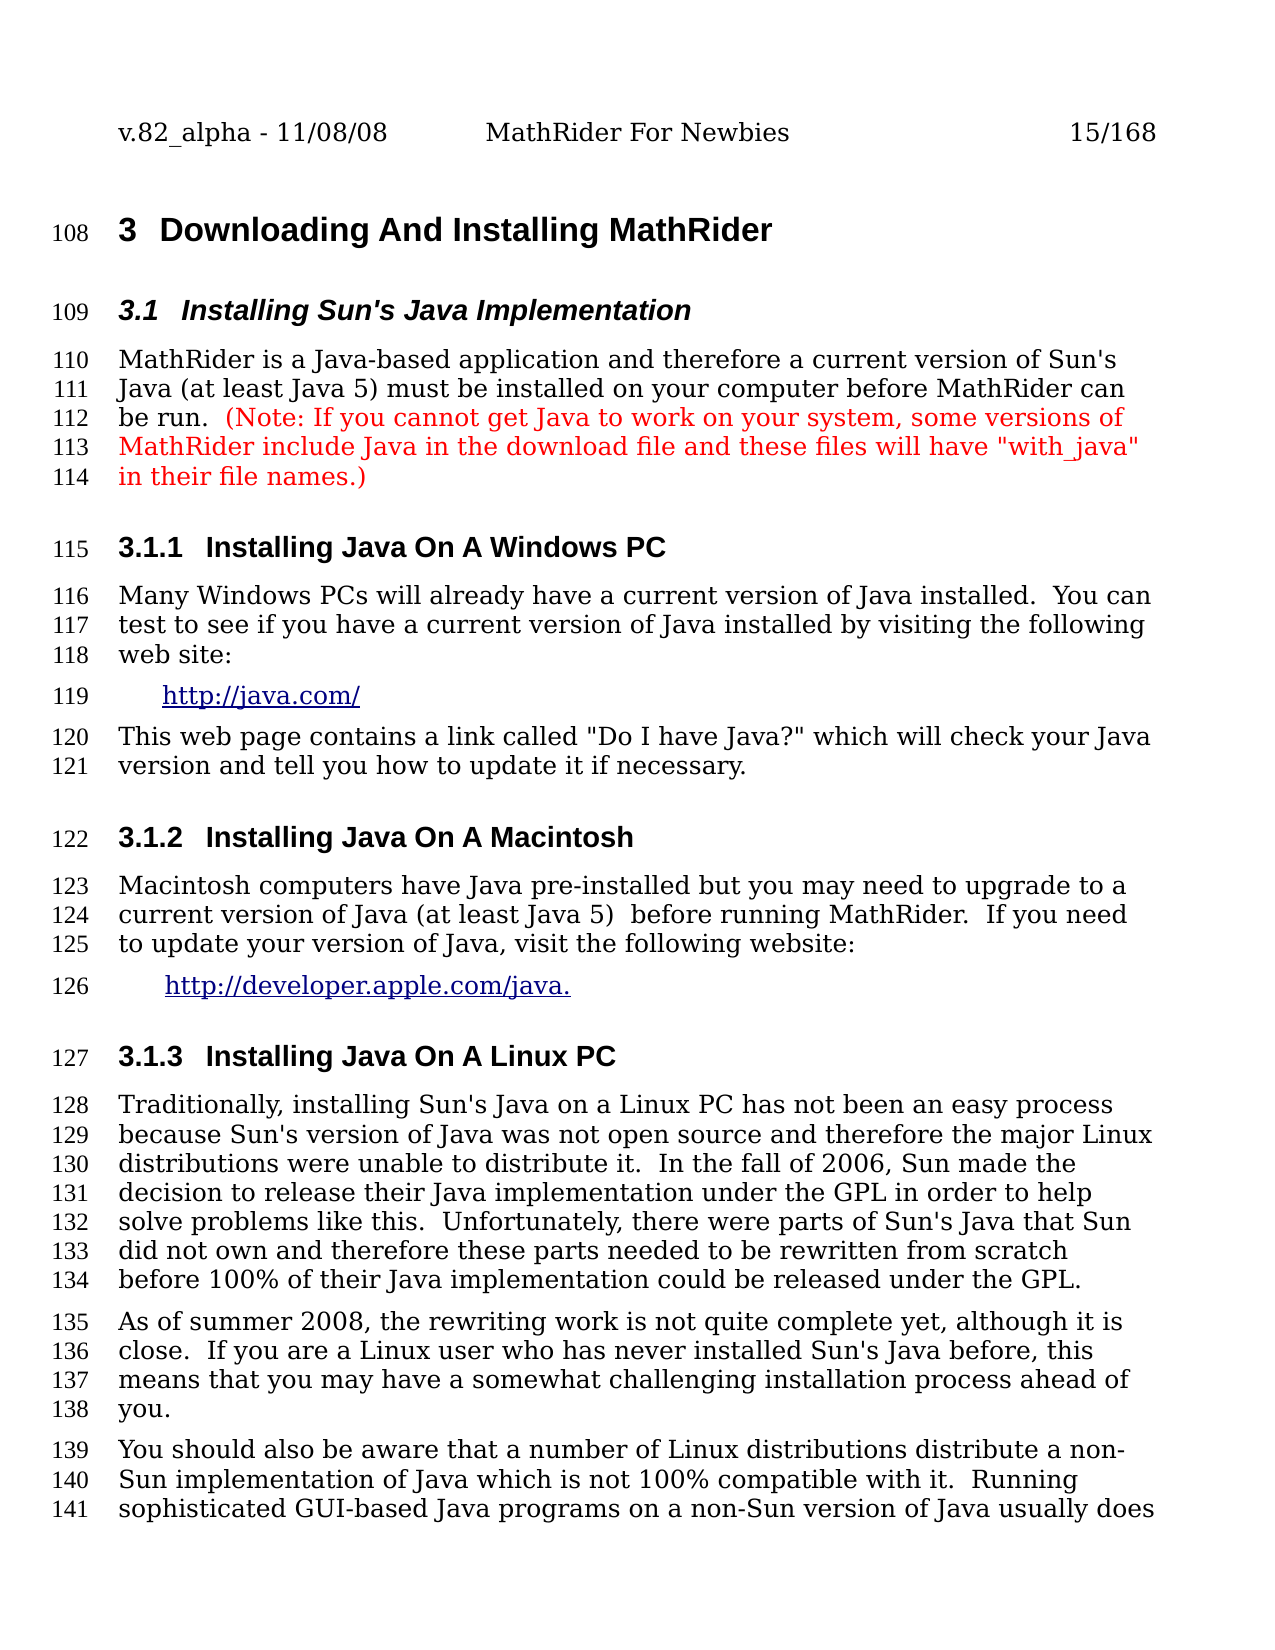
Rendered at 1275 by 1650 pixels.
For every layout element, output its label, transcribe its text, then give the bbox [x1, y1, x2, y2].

text http://developer.apple.com/java. [164, 971, 1157, 1000]
text As of summer 2008, the rewriting work is not quite complete yet, although it is close. If you are a Linux user who has never installed Sun's Java before, this means that you may have a somewhat challenging installation process ahead of you. [118, 1307, 1157, 1423]
text Macintosh computers have Java pre-installed but you may need to upgrade to a current version of Java (at least Java 5) before running MathRider. If you need to update your version of Java, visit the following website: [118, 871, 1157, 959]
text Traditionally, installing Sun's Java on a Linux PC has not been an easy process because Sun's version of Java was not open source and therefore the major Linux distributions were unable to distribute it. In the fall of 2006, Sun made the decision to release their Java implementation under the GPL in order to help solve problems like this. Unfortunately, there were parts of Sun's Java that Sun did not own and therefore these parts needed to be rewritten from scratch before 100% of their Java implementation could be released under the GPL. [118, 1091, 1157, 1295]
subtitle Installing Java On A Macintosh [118, 820, 1157, 853]
subtitle Installing Java On A Linux PC [118, 1039, 1157, 1073]
text This web page contains a link called "Do I have Java?" which will check your Java version and tell you how to update it if necessary. [118, 722, 1157, 781]
text Many Windows PCs will already have a current version of Java installed. You can test to see if you have a current version of Java installed by visiting the following web site: [118, 581, 1157, 669]
text MathRider is a Java-based application and therefore a current version of Sun's Java (at least Java 5) must be installed on your computer before MathRider can be run. (Note: If you cannot get Java to work on your system, some versions of MathRider include Java in the download file and these files will have "with_java" in their file names.) [118, 345, 1157, 491]
text You should also be aware that a number of Linux distributions distribute a non-Sun implementation of Java which is not 100% compatible with it. Running sophisticated GUI-based Java programs on a non-Sun version of Java usually does [118, 1436, 1157, 1523]
subtitle Downloading And Installing MathRider [118, 210, 1157, 248]
text http://java.com/ [162, 681, 1157, 710]
subtitle Installing Sun's Java Implementation [118, 293, 1157, 327]
subtitle Installing Java On A Windows PC [118, 530, 1157, 563]
